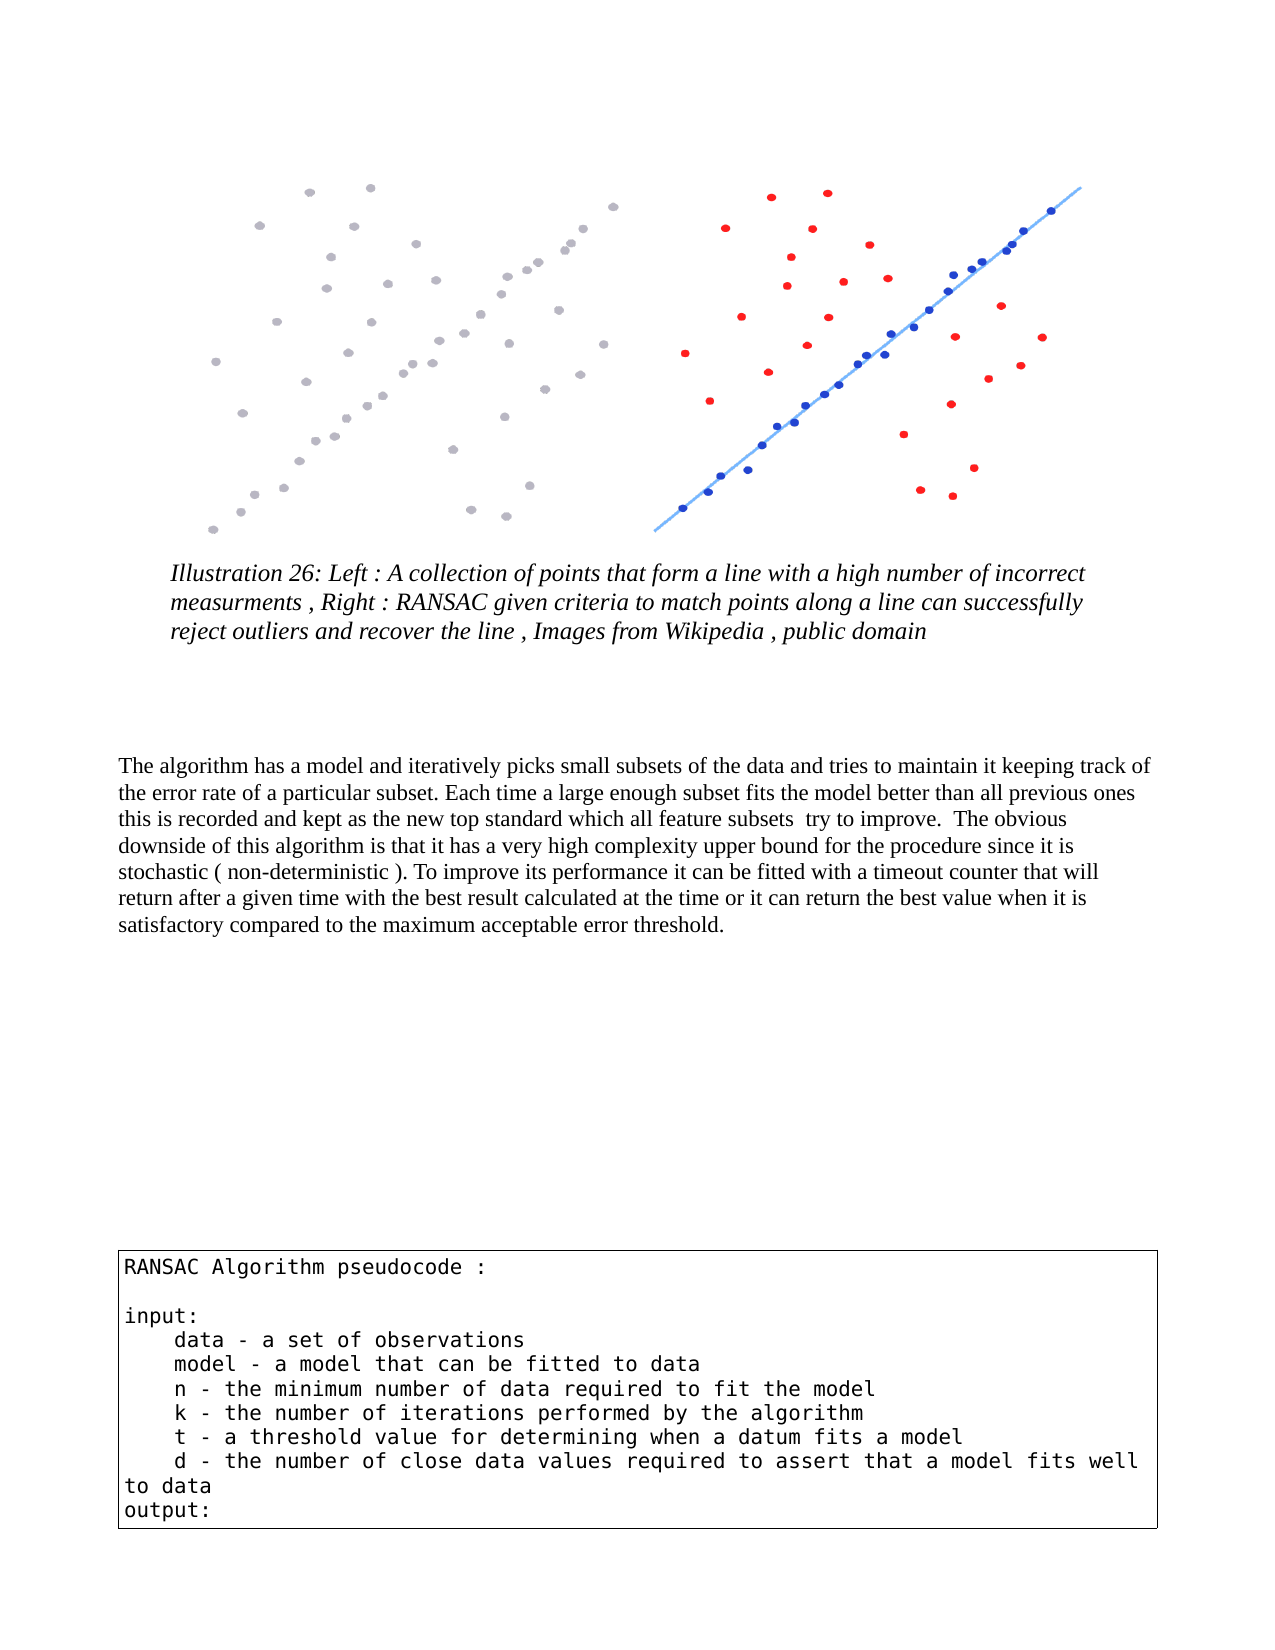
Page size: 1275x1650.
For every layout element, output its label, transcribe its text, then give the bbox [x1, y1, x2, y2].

text The algorithm has a model and iteratively picks small subsets of the data and tries to maintain it keeping track of the error rate of a particular subset. Each time a large enough subset fits the model better than all previous ones this is recorded and kept as the new top standard which all feature subsets try to improve. The obvious downside of this algorithm is that it has a very high complexity upper bound for the procedure since it is stochastic ( non-deterministic ). To improve its performance it can be fitted with a timeout counter that will return after a given time with the best result calculated at the time or it can return the best value when it is satisfactory compared to the maximum acceptable error threshold. [118, 753, 1157, 937]
table_header RANSAC Algorithm pseudocode : input: data - a set of observations model - a model that can be fitted to data n - the minimum number of data required to fit the model k - the number of iterations performed by the algorithm t - a threshold value for determining when a datum fits a model d - the number of close data values required to assert that a model fits well to data output: [119, 1251, 1157, 1528]
text Illustration 26: Left : A collection of points that form a line with a high number of incorrect measurments , Right : RANSAC given criteria to match points along a line can successfully reject outliers and recover the line , Images from Wikipedia , public domain [170, 559, 1105, 644]
picture [170, 164, 1105, 559]
